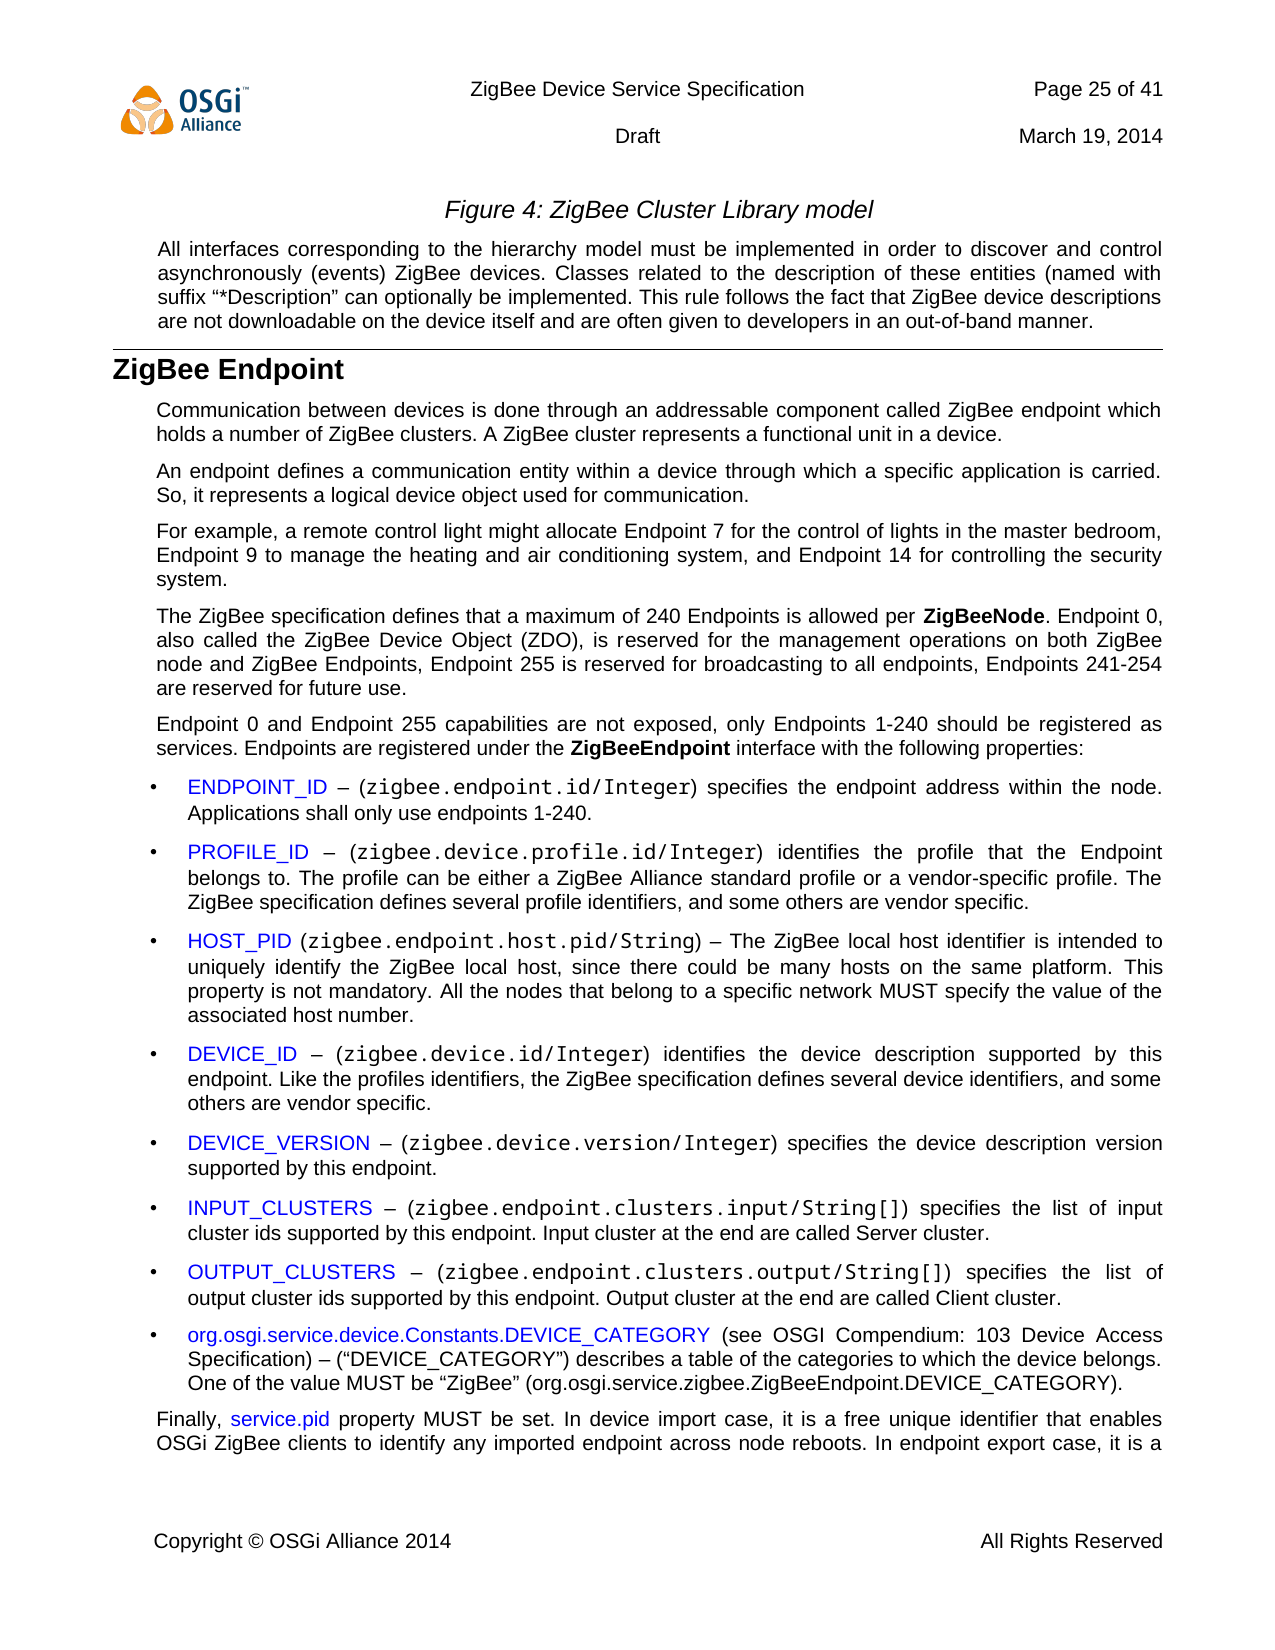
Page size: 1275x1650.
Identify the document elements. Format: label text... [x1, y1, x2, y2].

subtitle ZigBee Endpoint [112, 350, 1163, 386]
text The ZigBee specification defines that a maximum of 240 Endpoints is allowed per ZigBeeNode. Endpoint 0, also called the ZigBee Device Object (ZDO), is reserved for the management operations on both ZigBee node and ZigBee Endpoints, Endpoint 255 is reserved for broadcasting to all endpoints, Endpoints 241-254 are reserved for future use. [156, 603, 1163, 699]
list INPUT_CLUSTERS – (zigbee.endpoint.clusters.input/String[]) specifies the list of input cluster ids supported by this endpoint. Input cluster at the end are called Server cluster. [150, 1193, 1163, 1245]
list DEVICE_ID – (zigbee.device.id/Integer) identifies the device description supported by this endpoint. Like the profiles identifiers, the ZigBee specification defines several device identifiers, and some others are vendor specific. [150, 1039, 1163, 1115]
list OUTPUT_CLUSTERS – (zigbee.endpoint.clusters.output/String[]) specifies the list of output cluster ids supported by this endpoint. Output cluster at the end are called Client cluster. [150, 1257, 1163, 1310]
picture [113, 78, 257, 142]
list ENDPOINT_ID – (zigbee.endpoint.id/Integer) specifies the endpoint address within the node. Applications shall only use endpoints 1-240. [150, 772, 1163, 825]
list HOST_PID (zigbee.endpoint.host.pid/String) – The ZigBee local host identifier is intended to uniquely identify the ZigBee local host, since there could be many hosts on the same platform. This property is not mandatory. All the nodes that belong to a specific network MUST specify the value of the associated host number. [150, 926, 1163, 1026]
text Finally, service.pid property MUST be set. In device import case, it is a free unique identifier that enables OSGi ZigBee clients to identify any imported endpoint across node reboots. In endpoint export case, it is a [156, 1407, 1163, 1455]
list PROFILE_ID – (zigbee.device.profile.id/Integer) identifies the profile that the Endpoint belongs to. The profile can be either a ZigBee Alliance standard profile or a vendor-specific profile. The ZigBee specification defines several profile identifiers, and some others are vendor specific. [150, 837, 1163, 913]
text All interfaces corresponding to the hierarchy model must be implemented in order to discover and control asynchronously (events) ZigBee devices. Classes related to the description of these entities (named with suffix “*Description” can optionally be implemented. This rule follows the fact that ZigBee device descriptions are not downloadable on the device itself and are often given to developers in an out-of-band manner. [157, 237, 1163, 332]
text Endpoint 0 and Endpoint 255 capabilities are not exposed, only Endpoints 1-240 should be registered as services. Endpoints are registered under the ZigBeeEndpoint interface with the following properties: [156, 712, 1163, 760]
list DEVICE_VERSION – (zigbee.device.version/Integer) specifies the device description version supported by this endpoint. [150, 1128, 1163, 1180]
list Figure 4: ZigBee Cluster Library model [157, 195, 1163, 224]
text For example, a remote control light might allocate Endpoint 7 for the control of lights in the master bedroom, Endpoint 9 to manage the heating and air conditioning system, and Endpoint 14 for controlling the security system. [156, 519, 1163, 591]
text An endpoint defines a communication entity within a device through which a specific application is carried. So, it represents a logical device object used for communication. [156, 459, 1163, 507]
text Communication between devices is done through an addressable component called ZigBee endpoint which holds a number of ZigBee clusters. A ZigBee cluster represents a functional unit in a device. [156, 398, 1163, 446]
list org.osgi.service.device.Constants.DEVICE_CATEGORY (see OSGI Compendium: 103 Device Access Specification) – (“DEVICE_CATEGORY”) describes a table of the categories to which the device belongs. One of the value MUST be “ZigBee” (org.osgi.service.zigbee.ZigBeeEndpoint.DEVICE_CATEGORY). [150, 1322, 1163, 1394]
